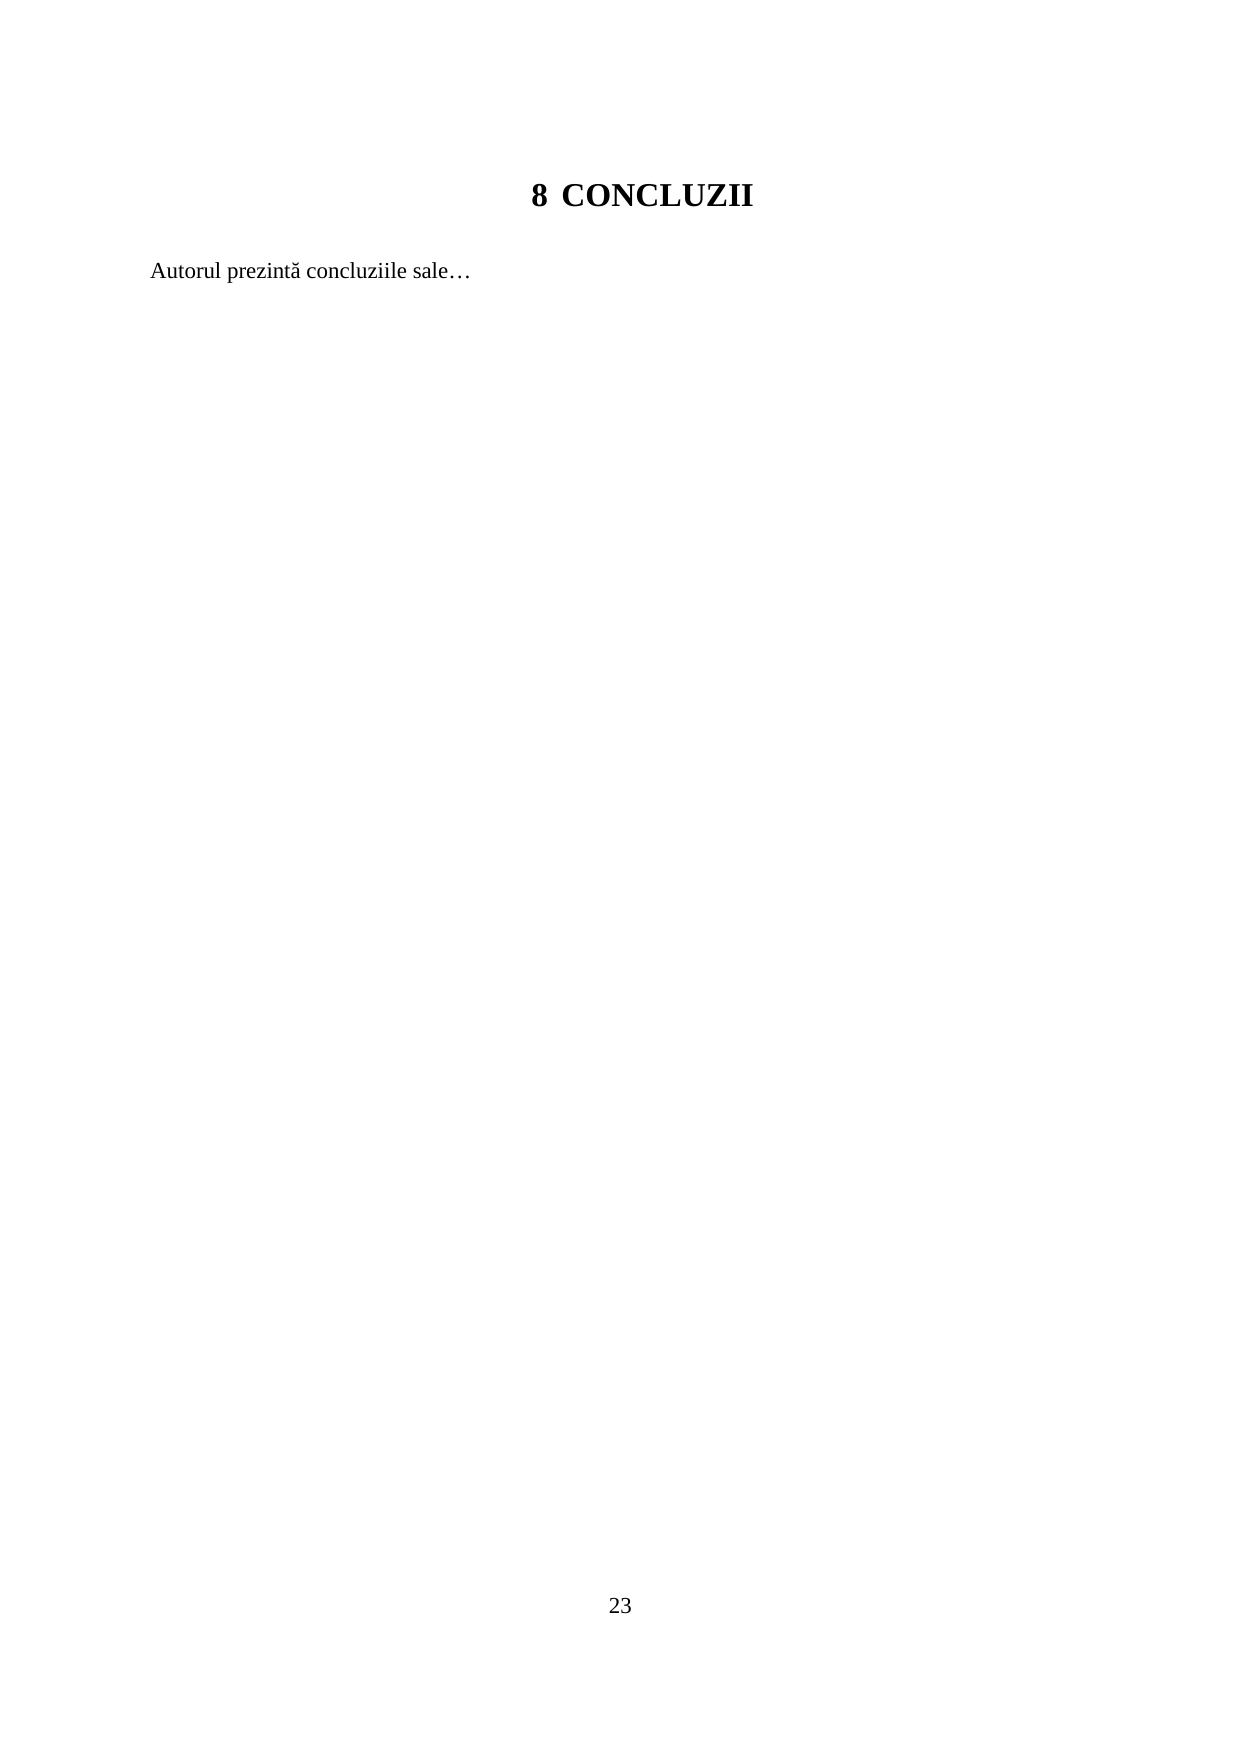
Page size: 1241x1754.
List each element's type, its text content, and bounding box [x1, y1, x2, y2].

subtitle Concluzii [195, 175, 1090, 213]
text Autorul prezintă concluziile sale… [150, 257, 1090, 284]
